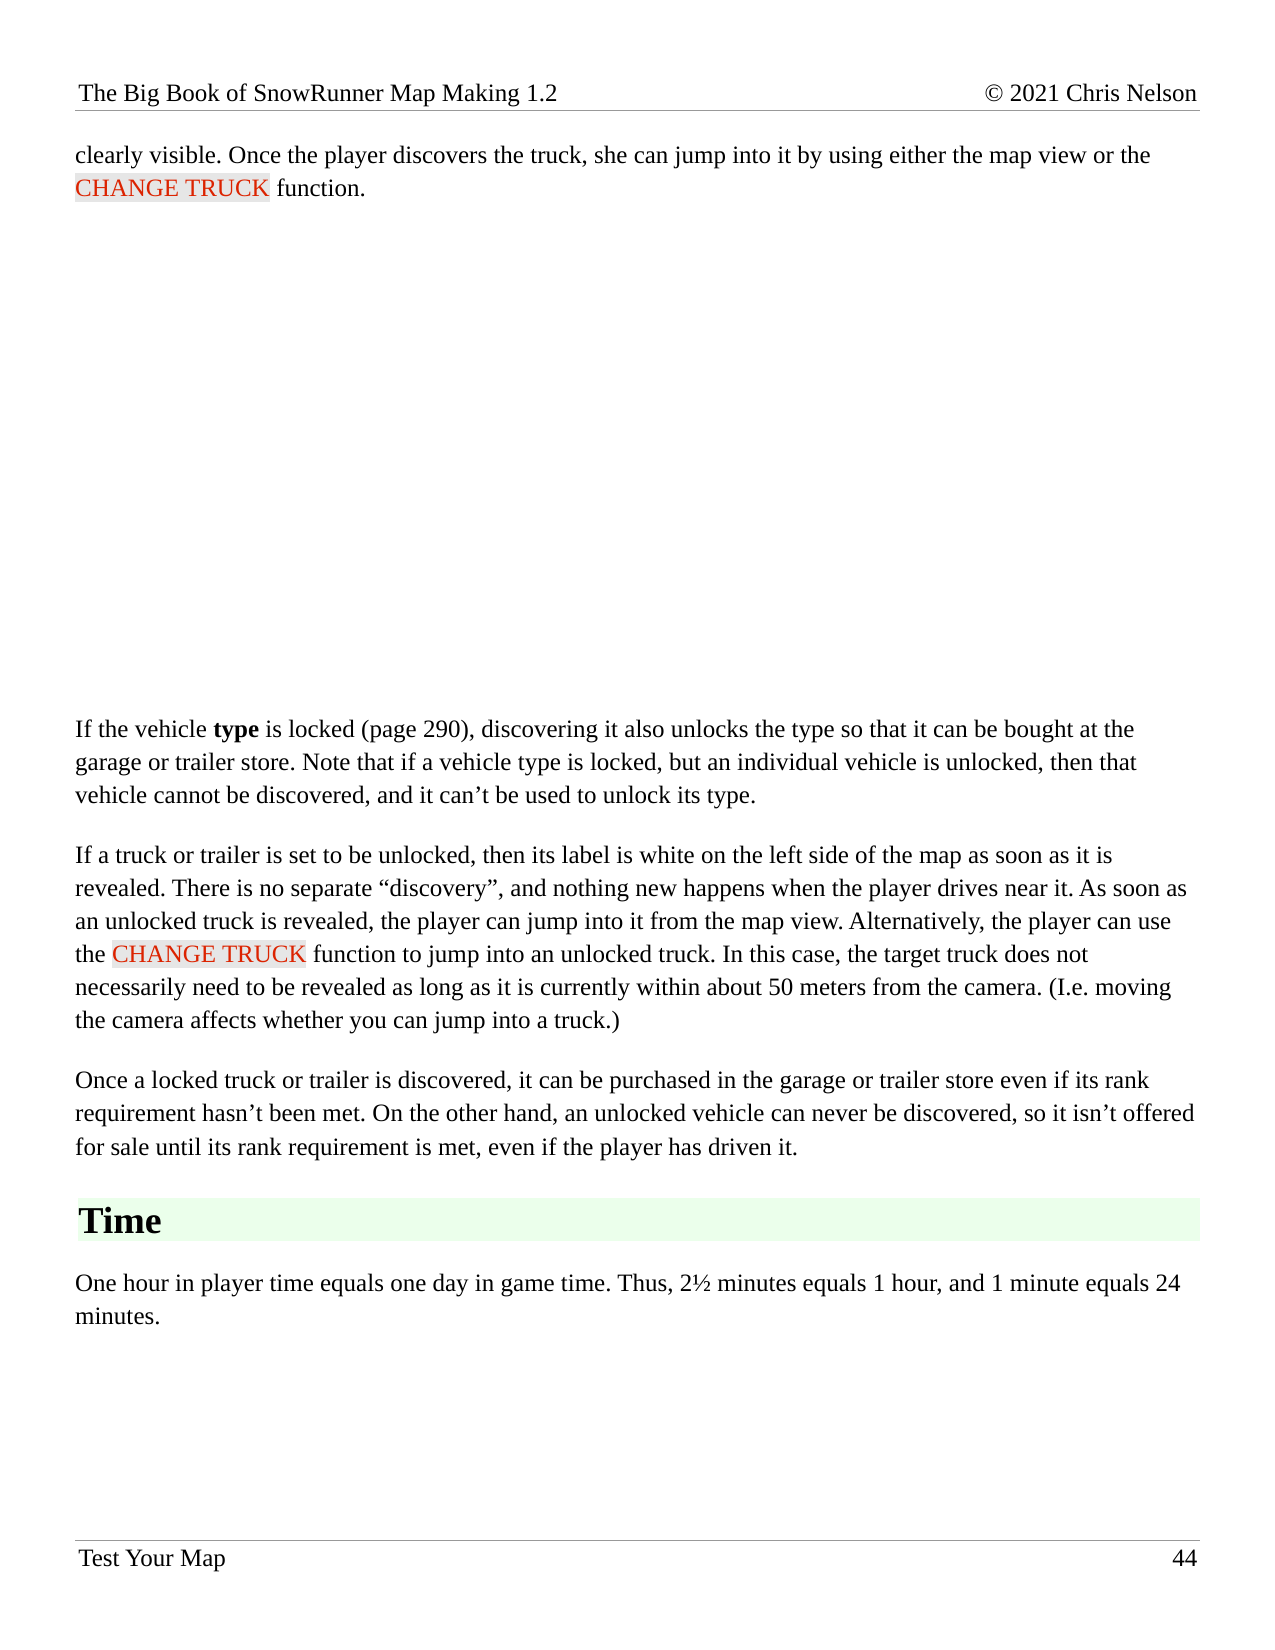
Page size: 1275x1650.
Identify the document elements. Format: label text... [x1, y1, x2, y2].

text Once a locked truck or trailer is discovered, it can be purchased in the garage or trailer store even if its rank requirement hasn’t been met. On the other hand, an unlocked vehicle can never be discovered, so it isn’t offered for sale until its rank requirement is met, even if the player has driven it. [75, 1066, 1200, 1160]
subtitle Time [78, 1198, 1200, 1241]
text If the vehicle type is locked (page 290), discovering it also unlocks the type so that it can be bought at the garage or trailer store. Note that if a vehicle type is locked, but an individual vehicle is unlocked, then that vehicle cannot be discovered, and it can’t be used to unlock its type. [75, 714, 1200, 809]
text If a truck or trailer is set to be unlocked, then its label is white on the left side of the map as soon as it is revealed. There is no separate “discovery”, and nothing new happens when the player drives near it. As soon as an unlocked truck is revealed, the player can jump into it from the map view. Alternatively, the player can use the CHANGE TRUCK function to jump into an unlocked truck. In this case, the target truck does not necessarily need to be revealed as long as it is currently within about 50 meters from the camera. (I.e. moving the camera affects whether you can jump into a truck.) [75, 840, 1200, 1034]
text clearly visible. Once the player discovers the truck, she can jump into it by using either the map view or the CHANGE TRUCK function. [75, 140, 1200, 202]
text One hour in player time equals one day in game time. Thus, 2½ minutes equals 1 hour, and 1 minute equals 24 minutes. [75, 1268, 1200, 1330]
